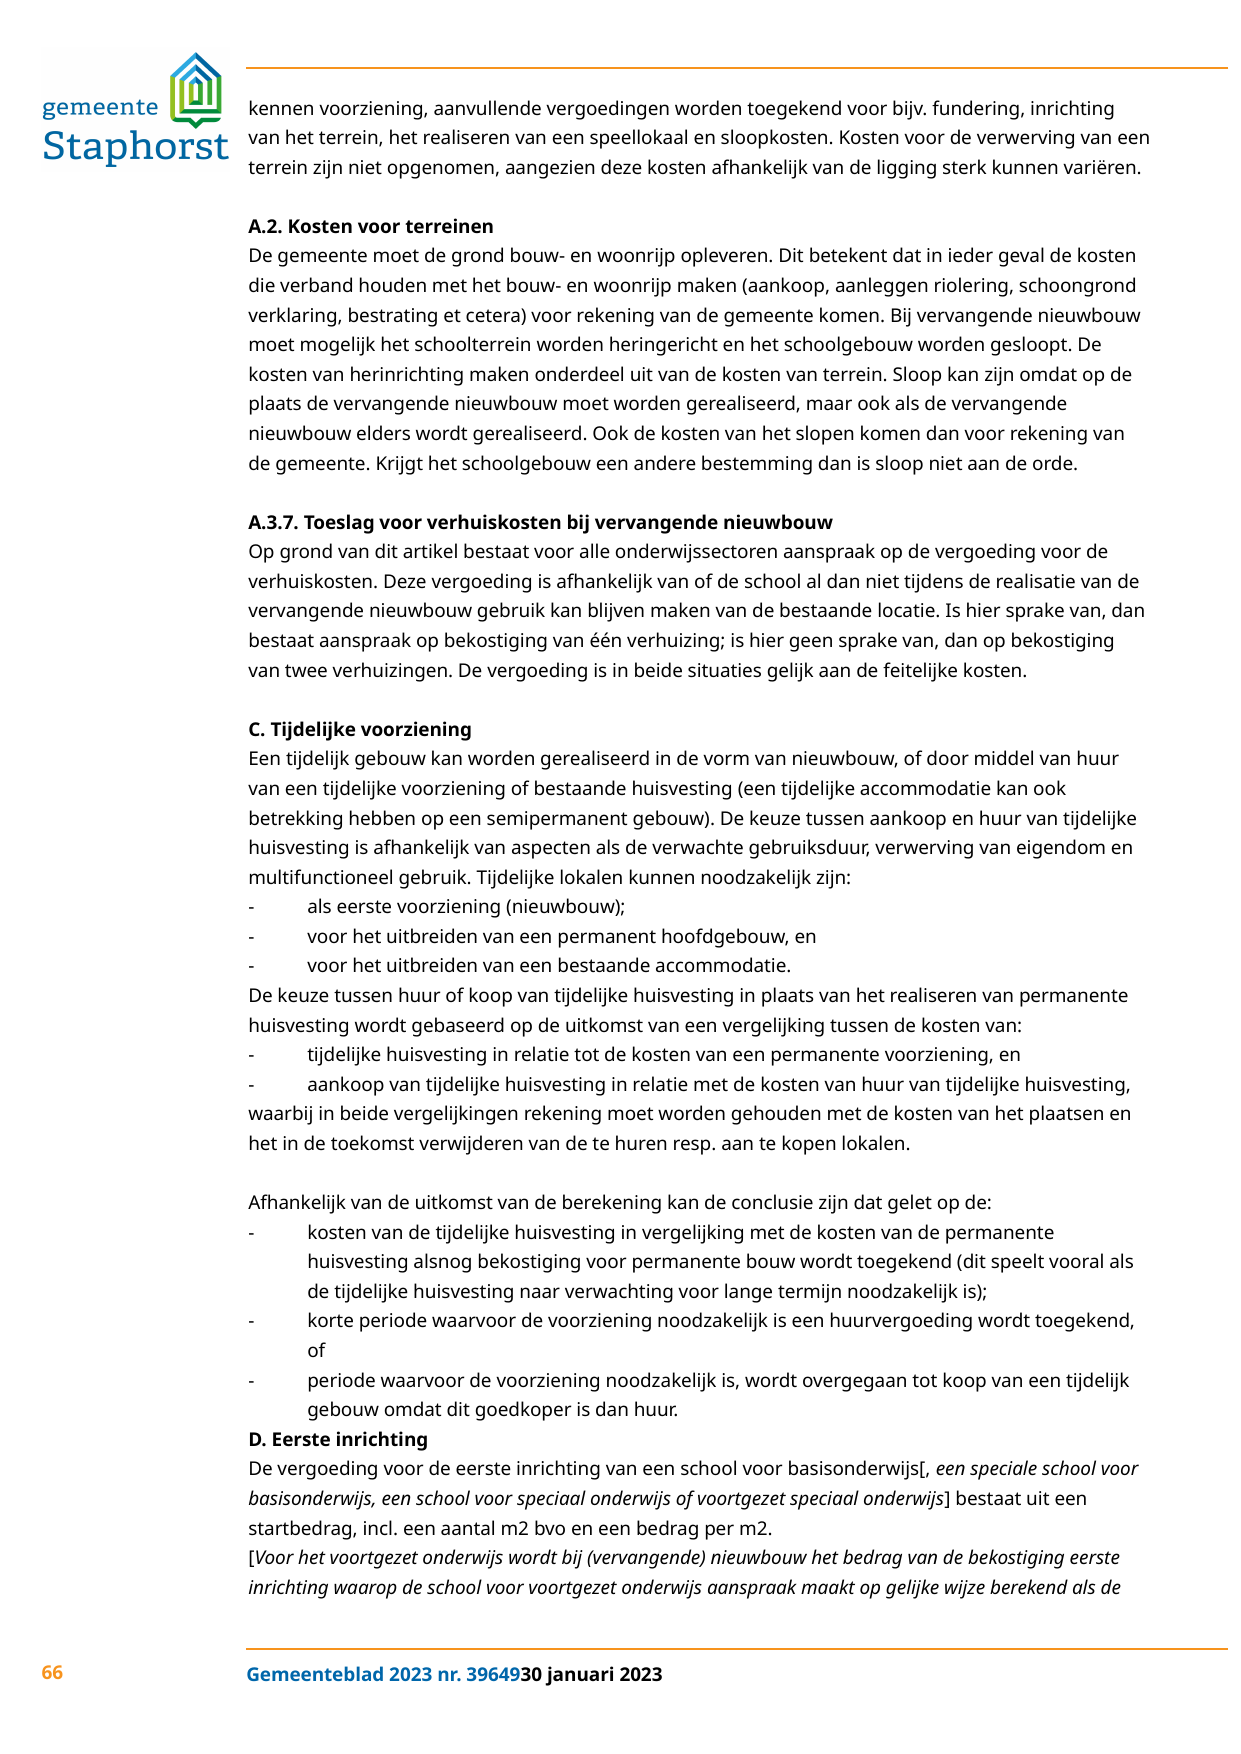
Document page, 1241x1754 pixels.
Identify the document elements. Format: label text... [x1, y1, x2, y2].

text A.2. Kosten voor terreinen [248, 213, 1152, 239]
text Op grond van dit artikel bestaat voor alle onderwijssectoren aanspraak op de vergoeding voor de verhuiskosten. Deze vergoeding is afhankelijk van of de school al dan niet tijdens de realisatie van de vervangende nieuwbouw gebruik kan blijven maken van de bestaande locatie. Is hier sprake van, dan bestaat aanspraak op bekostiging van één verhuizing; is hier geen sprake van, dan op bekostiging van twee verhuizingen. De vergoeding is in beide situaties gelijk aan de feitelijke kosten. [248, 538, 1152, 683]
text waarbij in beide vergelijkingen rekening moet worden gehouden met de kosten van het plaatsen en het in de toekomst verwijderen van de te huren resp. aan te kopen lokalen. [248, 1101, 1152, 1156]
text Afhankelijk van de uitkomst van de berekening kan de conclusie zijn dat gelet op de: [248, 1189, 1152, 1215]
text C. Tijdelijke voorziening [248, 716, 1152, 742]
text A.3.7. Toeslag voor verhuiskosten bij vervangende nieuwbouw [248, 509, 1152, 535]
list periode waarvoor de voorziening noodzakelijk is, wordt overgegaan tot koop van een tijdelijk gebouw omdat dit goedkoper is dan huur. [248, 1367, 1152, 1422]
text D. Eerste inrichting [248, 1426, 1152, 1452]
list als eerste voorziening (nieuwbouw); [248, 893, 1152, 919]
text De vergoeding voor de eerste inrichting van een school voor basisonderwijs[, een speciale school voor basisonderwijs, een school voor speciaal onderwijs of voortgezet speciaal onderwijs] bestaat uit een startbedrag, incl. een aantal m2 bvo en een bedrag per m2. [248, 1456, 1152, 1541]
list aankoop van tijdelijke huisvesting in relatie met de kosten van huur van tijdelijke huisvesting, [248, 1071, 1152, 1097]
picture [41, 47, 231, 172]
text De keuze tussen huur of koop van tijdelijke huisvesting in plaats van het realiseren van permanente huisvesting wordt gebaseerd op de uitkomst van een vergelijking tussen de kosten van: [248, 982, 1152, 1038]
text De gemeente moet de grond bouw- en woonrijp opleveren. Dit betekent dat in ieder geval de kosten die verband houden met het bouw- en woonrijp maken (aankoop, aanleggen riolering, schoongrond verklaring, bestrating et cetera) voor rekening van de gemeente komen. Bij vervangende nieuwbouw moet mogelijk het schoolterrein worden heringericht en het schoolgebouw worden gesloopt. De kosten van herinrichting maken onderdeel uit van de kosten van terrein. Sloop kan zijn omdat op de plaats de vervangende nieuwbouw moet worden gerealiseerd, maar ook als de vervangende nieuwbouw elders wordt gerealiseerd. Ook de kosten van het slopen komen dan voor rekening van de gemeente. Krijgt het schoolgebouw een andere bestemming dan is sloop niet aan de orde. [248, 243, 1152, 476]
list kosten van de tijdelijke huisvesting in vergelijking met de kosten van de permanente huisvesting alsnog bekostiging voor permanente bouw wordt toegekend (dit speelt vooral als de tijdelijke huisvesting naar verwachting voor lange termijn noodzakelijk is); [248, 1219, 1152, 1304]
list tijdelijke huisvesting in relatie tot de kosten van een permanente voorziening, en [248, 1041, 1152, 1067]
text [Voor het voortgezet onderwijs wordt bij (vervangende) nieuwbouw het bedrag van de bekostiging eerste inrichting waarop de school voor voortgezet onderwijs aanspraak maakt op gelijke wijze berekend als de [248, 1544, 1152, 1600]
text Een tijdelijk gebouw kan worden gerealiseerd in de vorm van nieuwbouw, of door middel van huur van een tijdelijke voorziening of bestaande huisvesting (een tijdelijke accommodatie kan ook betrekking hebben op een semipermanent gebouw). De keuze tussen aankoop en huur van tijdelijke huisvesting is afhankelijk van aspecten als de verwachte gebruiksduur, verwerving van eigendom en multifunctioneel gebruik. Tijdelijke lokalen kunnen noodzakelijk zijn: [248, 746, 1152, 890]
text kennen voorziening, aanvullende vergoedingen worden toegekend voor bijv. fundering, inrichting van het terrein, het realiseren van een speellokaal en sloopkosten. Kosten voor de verwerving van een terrein zijn niet opgenomen, aangezien deze kosten afhankelijk van de ligging sterk kunnen variëren. [248, 95, 1152, 180]
list voor het uitbreiden van een bestaande accommodatie. [248, 953, 1152, 978]
list voor het uitbreiden van een permanent hoofdgebouw, en [248, 923, 1152, 949]
list korte periode waarvoor de voorziening noodzakelijk is een huurvergoeding wordt toegekend, of [248, 1308, 1152, 1363]
